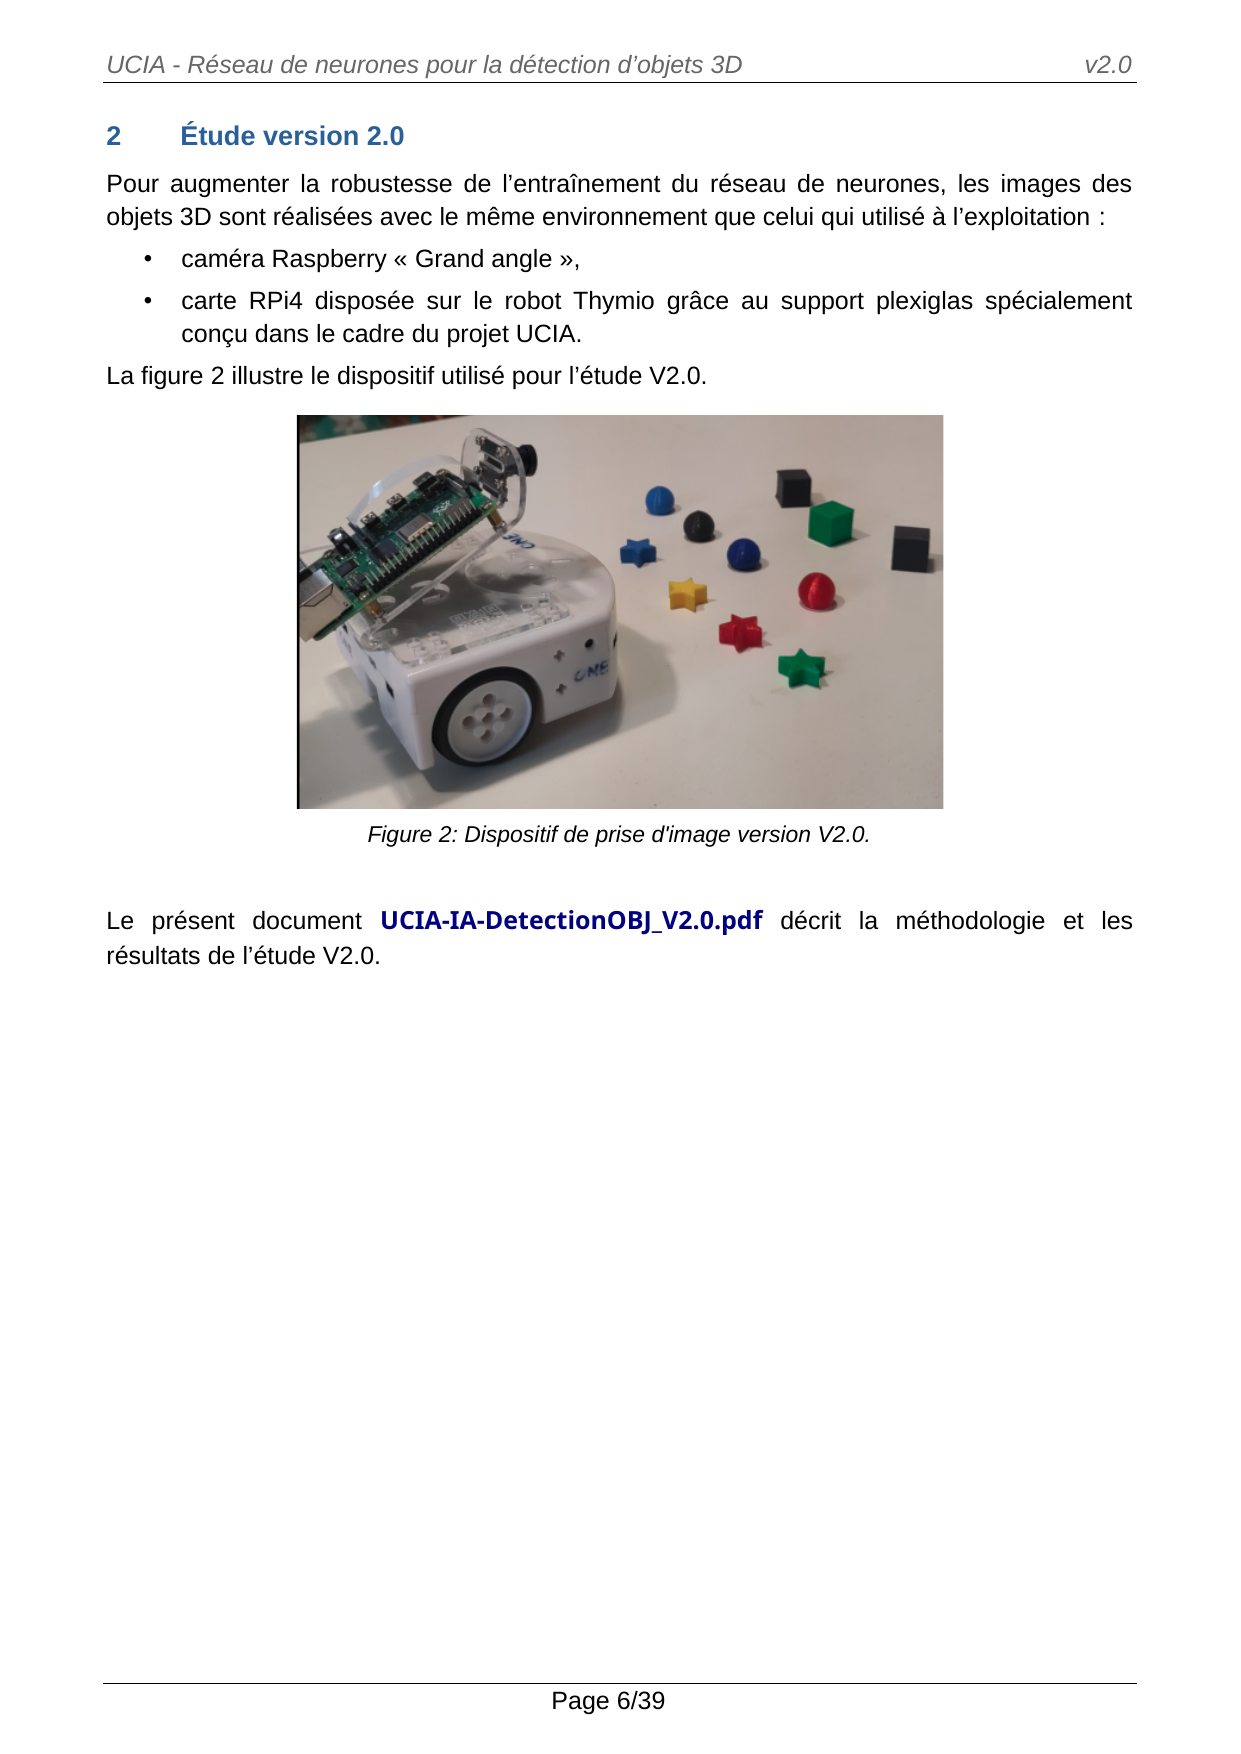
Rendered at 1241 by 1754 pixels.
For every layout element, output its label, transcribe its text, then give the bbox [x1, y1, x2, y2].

text Le présent document UCIA-IA-DetectionOBJ_V2.0.pdf décrit la méthodologie et les résultats de l’étude V2.0. [106, 902, 1134, 969]
text La figure 2 illustre le dispositif utilisé pour l’étude V2.0. [106, 361, 1134, 390]
text Figure 2: Dispositif de prise d'image version V2.0. [297, 809, 943, 847]
text Pour augmenter la robustesse de l’entraînement du réseau de neurones, les images des objets 3D sont réalisées avec le même environnement que celui qui utilisé à l’exploitation : [106, 169, 1134, 231]
list caméra Raspberry « Grand angle », [144, 244, 1134, 273]
subtitle Étude version 2.0 [106, 120, 1134, 151]
list carte RPi4 disposée sur le robot Thymio grâce au support plexiglas spécialement conçu dans le cadre du projet UCIA. [144, 286, 1134, 348]
picture [296, 415, 944, 809]
